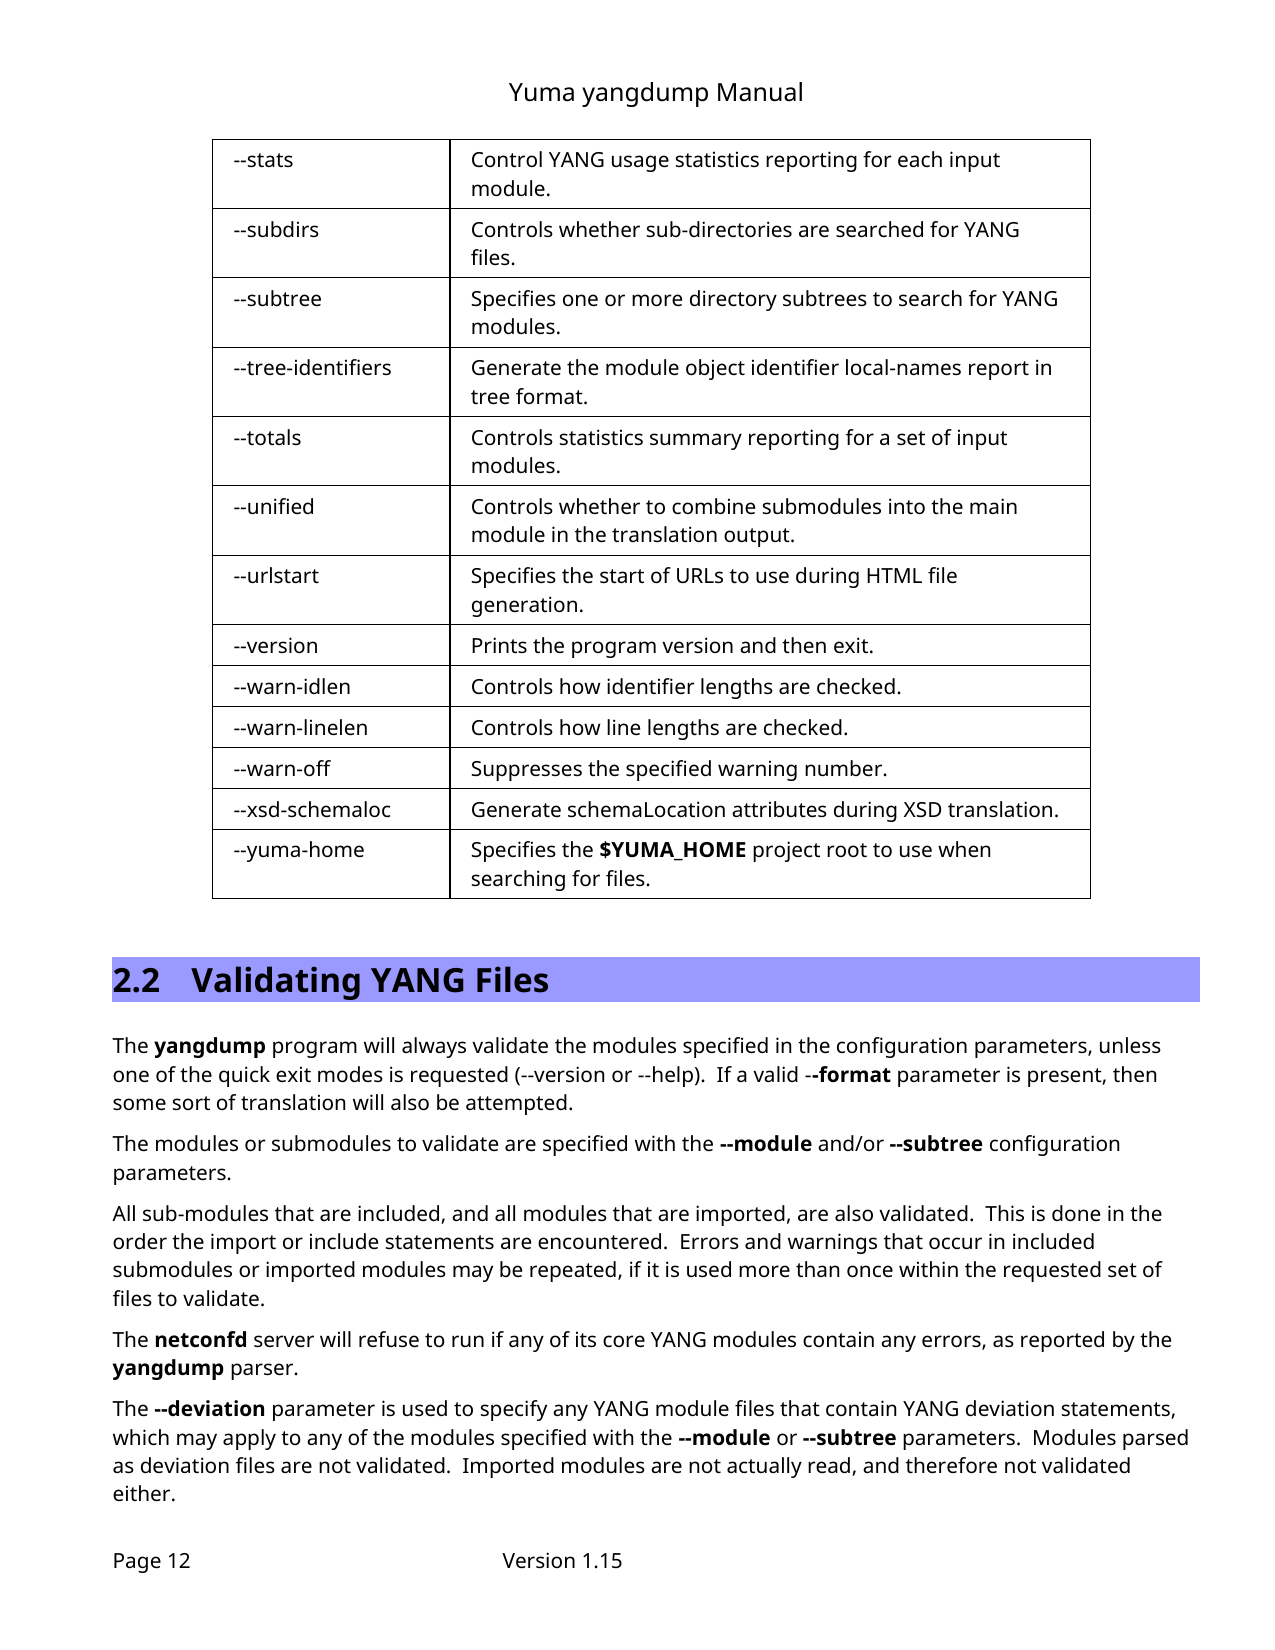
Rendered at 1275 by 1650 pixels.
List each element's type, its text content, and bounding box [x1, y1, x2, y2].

text The modules or submodules to validate are specified with the --module and/or --subtree configuration parameters. [112, 1129, 1200, 1186]
table_cell Prints the program version and then exit. [451, 625, 1090, 665]
table_cell --xsd-schemaloc [213, 789, 449, 829]
table_cell --warn-idlen [213, 666, 449, 706]
text All sub-modules that are included, and all modules that are imported, are also validated. This is done in the order the import or include statements are encountered. Errors and warnings that occur in included submodules or imported modules may be repeated, if it is used more than once within the requested set of files to validate. [112, 1199, 1200, 1312]
table_cell Specifies one or more directory subtrees to search for YANG modules. [451, 278, 1090, 347]
table_cell --unified [213, 486, 449, 555]
table_cell Suppresses the specified warning number. [451, 748, 1090, 788]
table_cell --subdirs [213, 209, 449, 277]
table_cell --tree-identifiers [213, 348, 449, 416]
table_cell --warn-linelen [213, 707, 449, 747]
table_cell Controls whether sub-directories are searched for YANG files. [451, 209, 1090, 277]
table_cell Controls whether to combine submodules into the main module in the translation output. [451, 486, 1090, 555]
table_cell Generate schemaLocation attributes during XSD translation. [451, 789, 1090, 829]
table_cell --version [213, 625, 449, 665]
table_cell Generate the module object identifier local-names report in tree format. [451, 348, 1090, 416]
table_cell --subtree [213, 278, 449, 347]
table_cell --urlstart [213, 556, 449, 624]
table_cell --yuma-home [213, 830, 449, 898]
table_cell Specifies the $YUMA_HOME project root to use when searching for files. [451, 830, 1090, 898]
text The yangdump program will always validate the modules specified in the configuration parameters, unless one of the quick exit modes is requested (--version or --help). If a valid --format parameter is present, then some sort of translation will also be attempted. [112, 1031, 1200, 1117]
table_cell Controls how line lengths are checked. [451, 707, 1090, 747]
text The netconfd server will refuse to run if any of its core YANG modules contain any errors, as reported by the yangdump parser. [112, 1325, 1200, 1382]
table_cell --stats [213, 140, 449, 208]
table_cell Controls how identifier lengths are checked. [451, 666, 1090, 706]
table_cell Control YANG usage statistics reporting for each input module. [451, 140, 1090, 208]
table_cell --warn-off [213, 748, 449, 788]
table_cell Controls statistics summary reporting for a set of input modules. [451, 417, 1090, 485]
table_cell --totals [213, 417, 449, 485]
subtitle Validating YANG Files [112, 957, 1200, 1002]
text The --deviation parameter is used to specify any YANG module files that contain YANG deviation statements, which may apply to any of the modules specified with the --module or --subtree parameters. Modules parsed as deviation files are not validated. Imported modules are not actually read, and therefore not validated either. [112, 1394, 1200, 1508]
table_cell Specifies the start of URLs to use during HTML file generation. [451, 556, 1090, 624]
